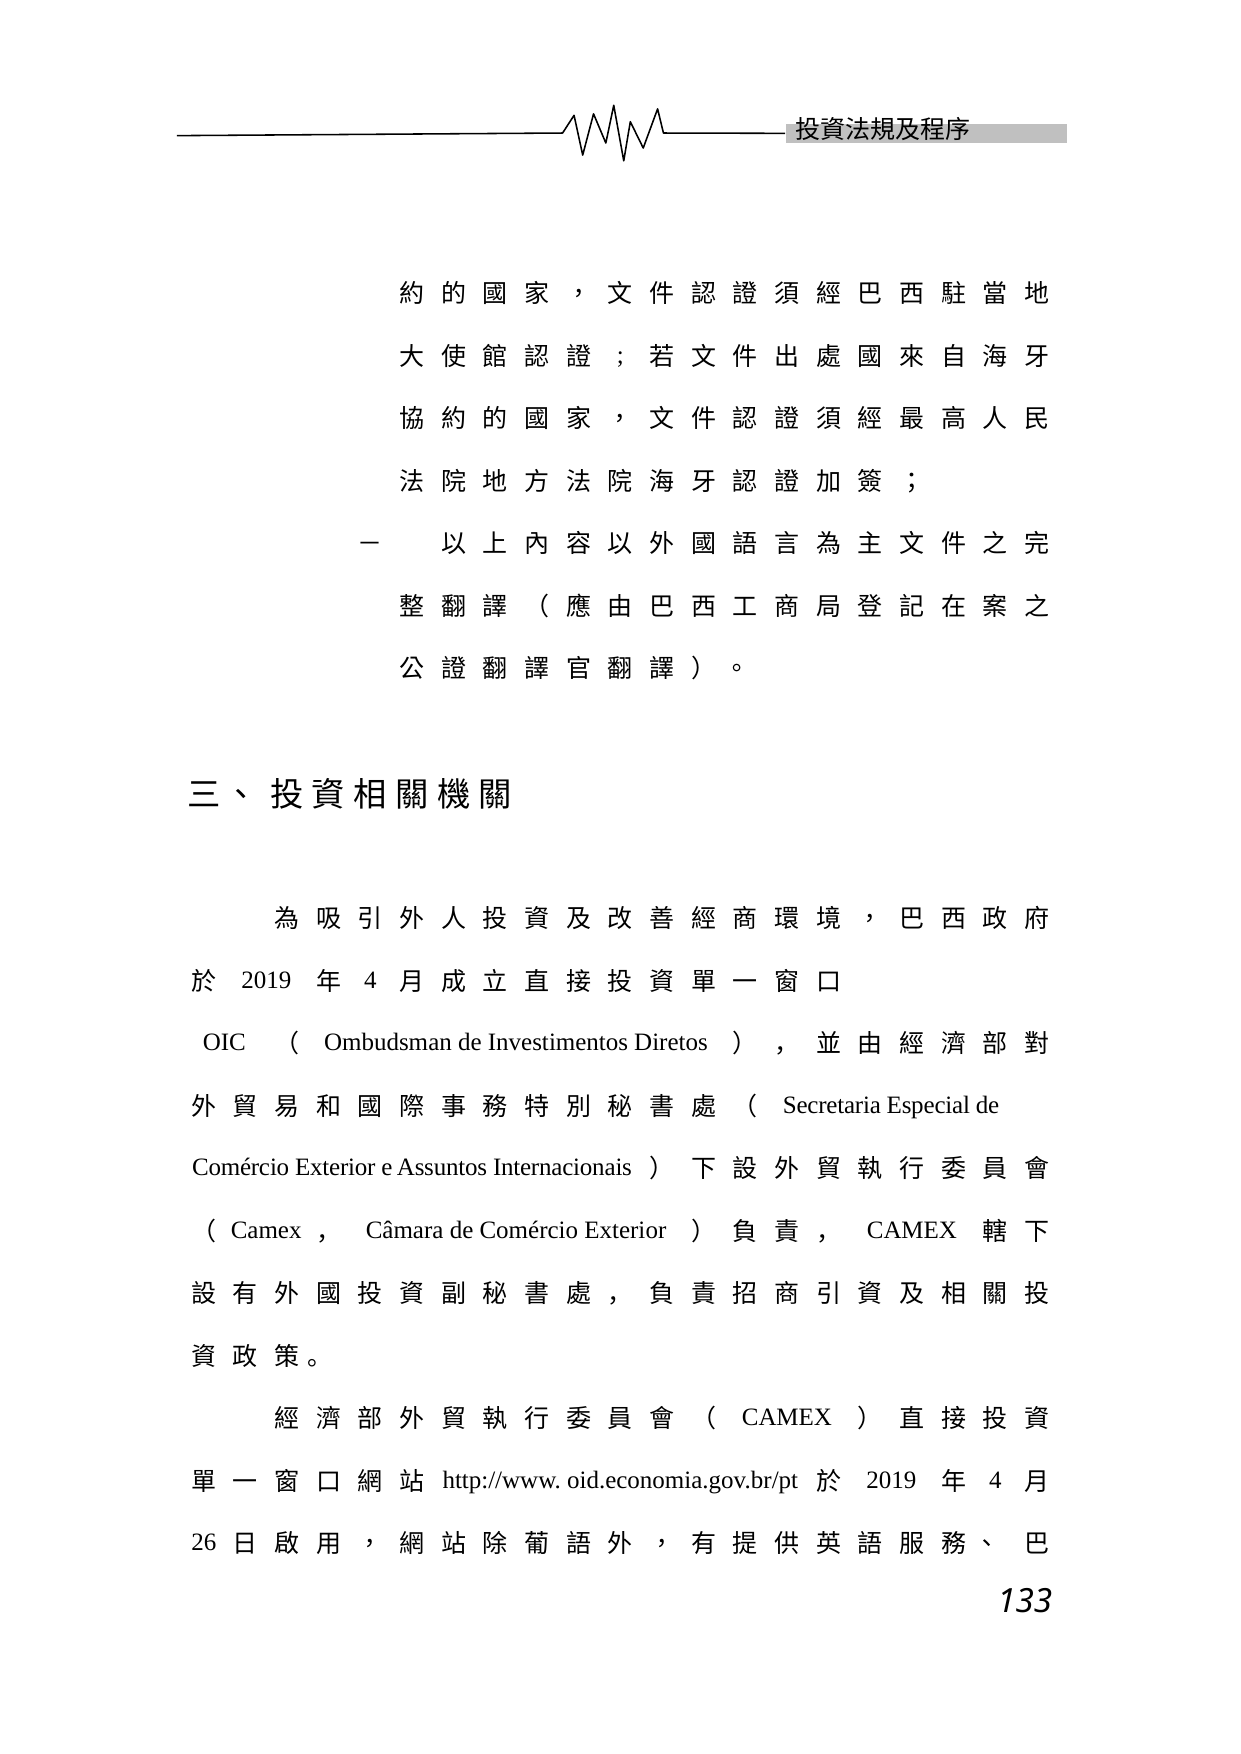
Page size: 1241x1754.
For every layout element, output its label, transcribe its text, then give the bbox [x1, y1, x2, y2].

text 經濟部外貿執行委員會（CAMEX）直接投資單一窗口網站http://www. oid.economia.gov.br/pt於2019年4月26日啟用，網站除葡語外，有提供英語服務、巴 [183, 1375, 1058, 1563]
text 約的國家，文件認證須經巴西駐當地大使館認證;若文件出處國來自海牙協約的國家，文件認證須經最高人民法院地方法院海牙認證加簽； [330, 250, 1058, 500]
text 為吸引外人投資及改善經商環境，巴西政府於2019年4月成立直接投資單一窗口OIC（Ombudsman de Investimentos Diretos），並由經濟部對外貿易和國際事務特別秘書處（Secretaria Especial de Comércio Exterior e Assuntos Internacionais）下設外貿執行委員會（Camex，Câmara de Comércio Exterior）負責，CAMEX轄下設有外國投資副秘書處，負責招商引資及相關投資政策。 [183, 875, 1058, 1375]
text 三、投資相關機關 [183, 750, 1058, 813]
text － 以上內容以外國語言為主文件之完整翻譯（應由巴西工商局登記在案之公證翻譯官翻譯）。 [330, 500, 1058, 688]
